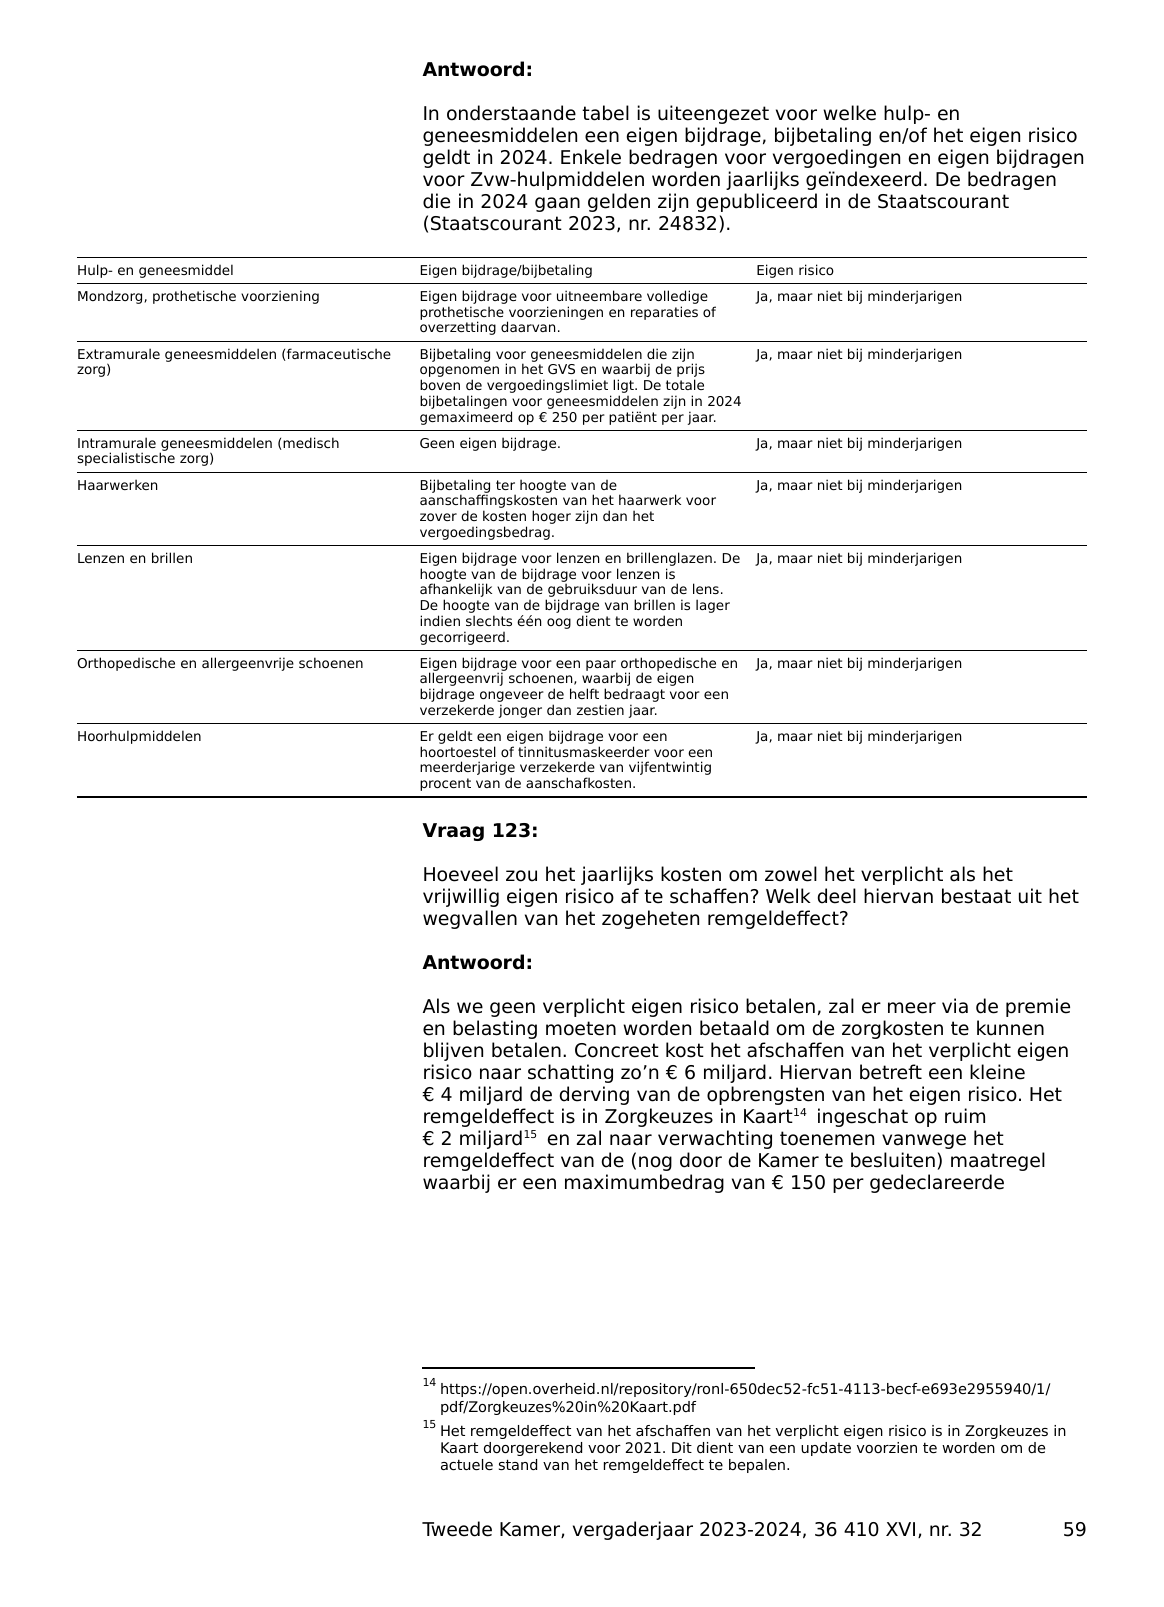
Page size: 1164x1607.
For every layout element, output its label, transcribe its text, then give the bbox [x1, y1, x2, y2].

subtitle Antwoord: [422, 952, 1087, 974]
table_cell Bijbetaling voor geneesmiddelen die zijn opgenomen in het GVS en waarbij de prijs boven de vergoedingslimiet ligt. De totale bijbetalingen voor geneesmiddelen zijn in 2024 gemaximeerd op € 250 per patiënt per jaar. [413, 342, 750, 430]
subtitle Vraag 123: [422, 820, 1087, 842]
table_cell Hoorhulpmiddelen [77, 724, 413, 796]
table_cell Ja, maar niet bij minderjarigen [750, 651, 1087, 723]
text Het remgeldeffect van het afschaffen van het verplicht eigen risico is in Zorgkeuzes in Kaart doorgerekend voor 2021. Dit dient van een update voorzien te worden om de actuele stand van het remgeldeffect te bepalen. [422, 1418, 1087, 1474]
table_cell Ja, maar niet bij minderjarigen [750, 431, 1087, 472]
table_cell Ja, maar niet bij minderjarigen [750, 546, 1087, 650]
table_cell Geen eigen bijdrage. [413, 431, 750, 472]
table_cell Extramurale geneesmiddelen (farmaceutische zorg) [77, 342, 413, 430]
table_header Hulp- en geneesmiddel [77, 258, 413, 283]
table_cell Ja, maar niet bij minderjarigen [750, 724, 1087, 796]
table_cell Lenzen en brillen [77, 546, 413, 650]
text https://open.overheid.nl/repository/ronl-650dec52-fc51-4113-becf-e693e2955940/1/pdf/Zorgkeuzes%20in%20Kaart.pdf [422, 1377, 1087, 1416]
text Hoeveel zou het jaarlijks kosten om zowel het verplicht als het vrijwillig eigen risico af te schaffen? Welk deel hiervan bestaat uit het wegvallen van het zogeheten remgeldeffect? [422, 864, 1087, 930]
table_cell Eigen bijdrage voor lenzen en brillenglazen. De hoogte van de bijdrage voor lenzen is afhankelijk van de gebruiksduur van de lens. De hoogte van de bijdrage van brillen is lager indien slechts één oog dient te worden gecorrigeerd. [413, 546, 750, 650]
table_cell Eigen bijdrage voor uitneembare volledige prothetische voorzieningen en reparaties of overzetting daarvan. [413, 284, 750, 341]
table_cell Bijbetaling ter hoogte van de aanschaffingskosten van het haarwerk voor zover de kosten hoger zijn dan het vergoedingsbedrag. [413, 473, 750, 545]
table_header Eigen risico [750, 258, 1087, 283]
table_cell Ja, maar niet bij minderjarigen [750, 473, 1087, 545]
subtitle Antwoord: [422, 59, 1087, 81]
table_cell Haarwerken [77, 473, 413, 545]
table_cell Mondzorg, prothetische voorziening [77, 284, 413, 341]
table_cell Intramurale geneesmiddelen (medisch specialistische zorg) [77, 431, 413, 472]
table_cell Ja, maar niet bij minderjarigen [750, 342, 1087, 430]
table_cell Er geldt een eigen bijdrage voor een hoortoestel of tinnitusmaskeerder voor een meerderjarige verzekerde van vijfentwintig procent van de aanschafkosten. [413, 724, 750, 796]
table_cell Orthopedische en allergeenvrije schoenen [77, 651, 413, 723]
text Als we geen verplicht eigen risico betalen, zal er meer via de premie en belasting moeten worden betaald om de zorgkosten te kunnen blijven betalen. Concreet kost het afschaffen van het verplicht eigen risico naar schatting zo’n € 6 miljard. Hiervan betreft een kleine € 4 miljard de derving van de opbrengsten van het eigen risico. Het remgeldeffect is in Zorgkeuzes in Kaart ingeschat op ruim € 2 miljard en zal naar verwachting toenemen vanwege het remgeldeffect van de (nog door de Kamer te besluiten) maatregel waarbij er een maximumbedrag van € 150 per gedeclareerde [422, 996, 1087, 1238]
table_cell Ja, maar niet bij minderjarigen [750, 284, 1087, 341]
table_header Eigen bijdrage/bijbetaling [413, 258, 750, 283]
text In onderstaande tabel is uiteengezet voor welke hulp- en geneesmiddelen een eigen bijdrage, bijbetaling en/of het eigen risico geldt in 2024. Enkele bedragen voor vergoedingen en eigen bijdragen voor Zvw-hulpmiddelen worden jaarlijks geïndexeerd. De bedragen die in 2024 gaan gelden zijn gepubliceerd in de Staatscourant (Staatscourant 2023, nr. 24832). [422, 103, 1087, 235]
table_cell Eigen bijdrage voor een paar orthopedische en allergeenvrij schoenen, waarbij de eigen bijdrage ongeveer de helft bedraagt voor een verzekerde jonger dan zestien jaar. [413, 651, 750, 723]
